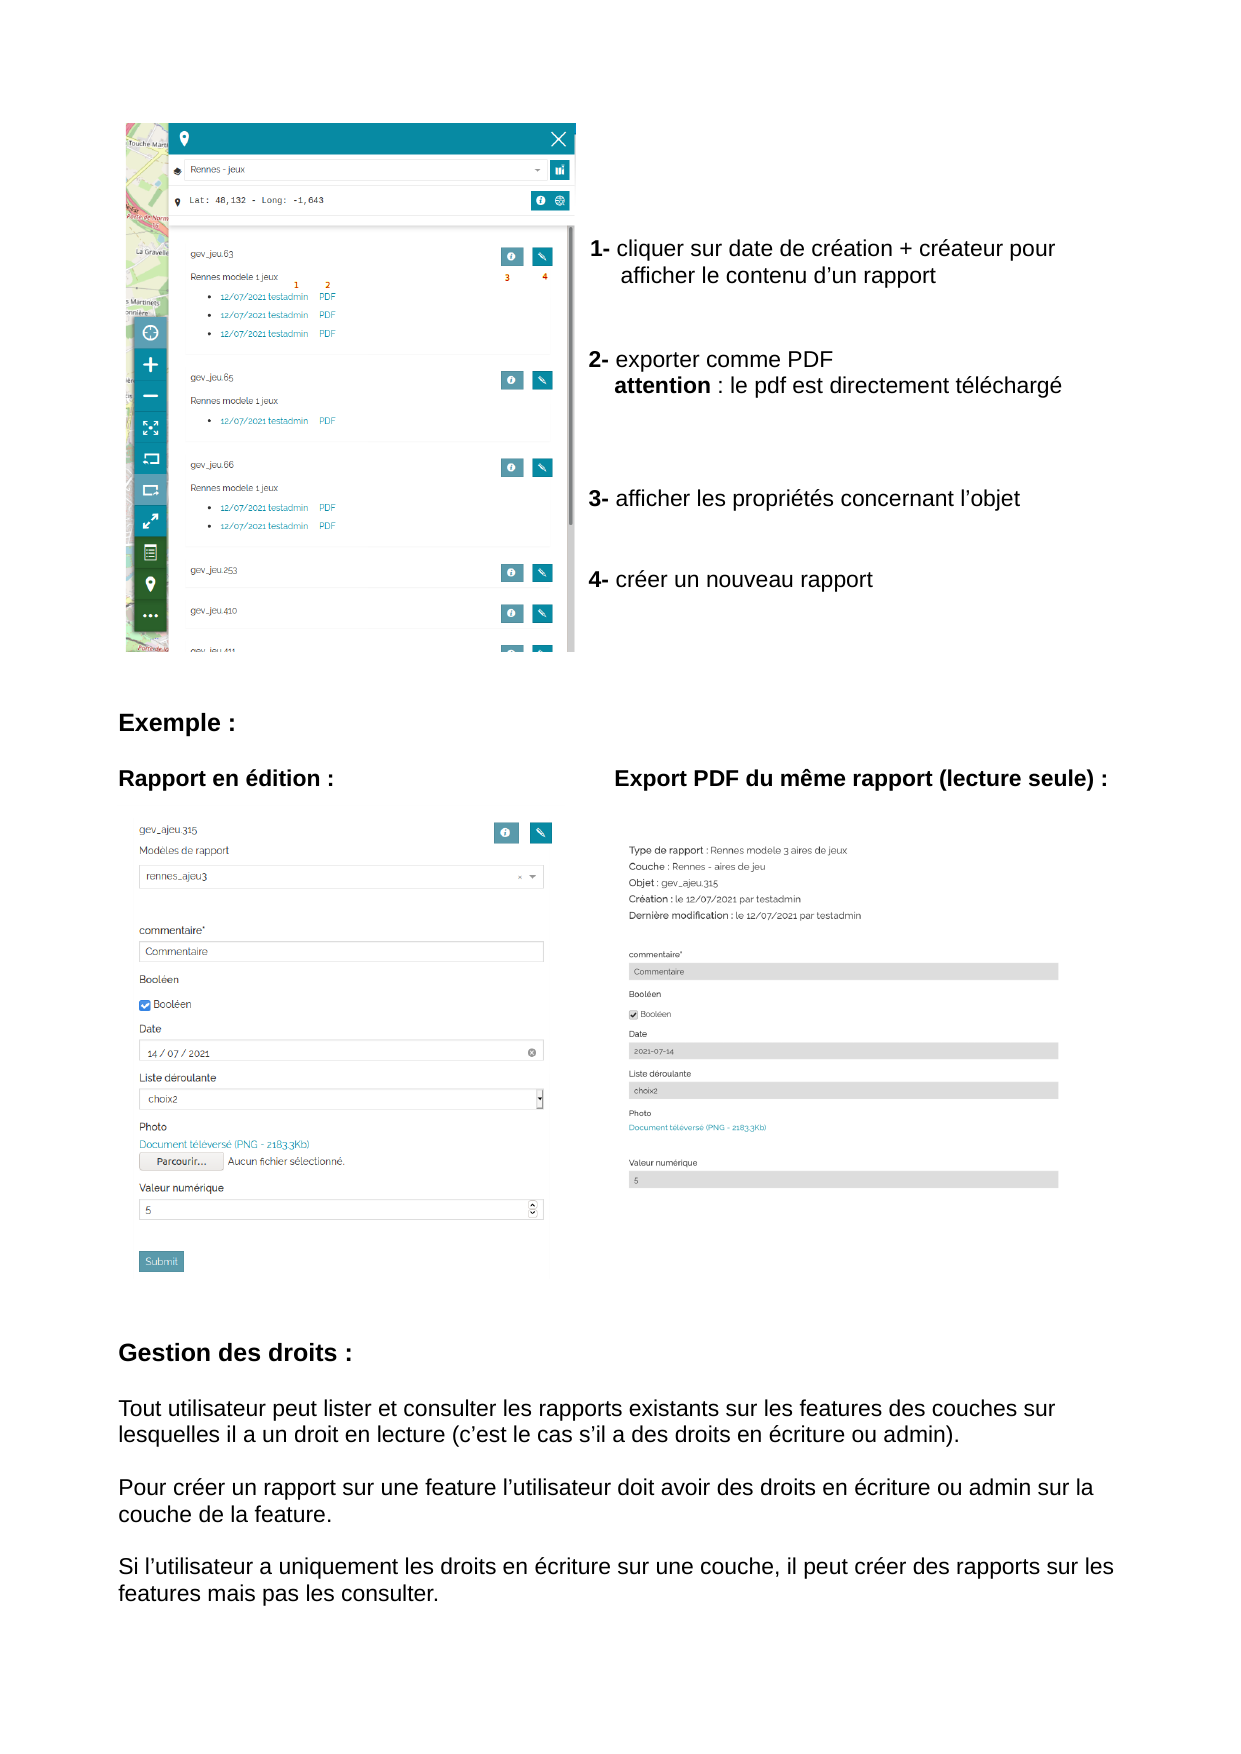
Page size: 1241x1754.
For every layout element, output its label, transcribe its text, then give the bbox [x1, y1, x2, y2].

text Exemple : [118, 707, 1122, 736]
text Si l’utilisateur a uniquement les droits en écriture sur une couche, il peut créer des rapports sur les features mais pas les consulter. [118, 1553, 1122, 1606]
text Rapport en édition : Export PDF du même rapport (lecture seule) : [118, 765, 1122, 791]
text Gestion des droits : [118, 1338, 1122, 1366]
picture [125, 123, 576, 652]
text afficher le contenu d’un rapport [576, 262, 1122, 288]
picture [618, 829, 1069, 1247]
text attention : le pdf est directement téléchargé [576, 372, 1122, 398]
text Tout utilisateur peut lister et consulter les rapports existants sur les features des couches sur lesquelles il a un droit en lecture (c’est le cas s’il a des droits en écriture ou admin). [118, 1395, 1122, 1448]
text 3- afficher les propriétés concernant l’objet [576, 485, 1122, 511]
text 4- créer un nouveau rapport [576, 566, 1122, 592]
picture [115, 805, 565, 1279]
text Pour créer un rapport sur une feature l’utilisateur doit avoir des droits en écriture ou admin sur la couche de la feature. [118, 1474, 1122, 1527]
text 2- exporter comme PDF [576, 346, 1122, 372]
text 1- cliquer sur date de création + créateur pour [576, 233, 1122, 262]
